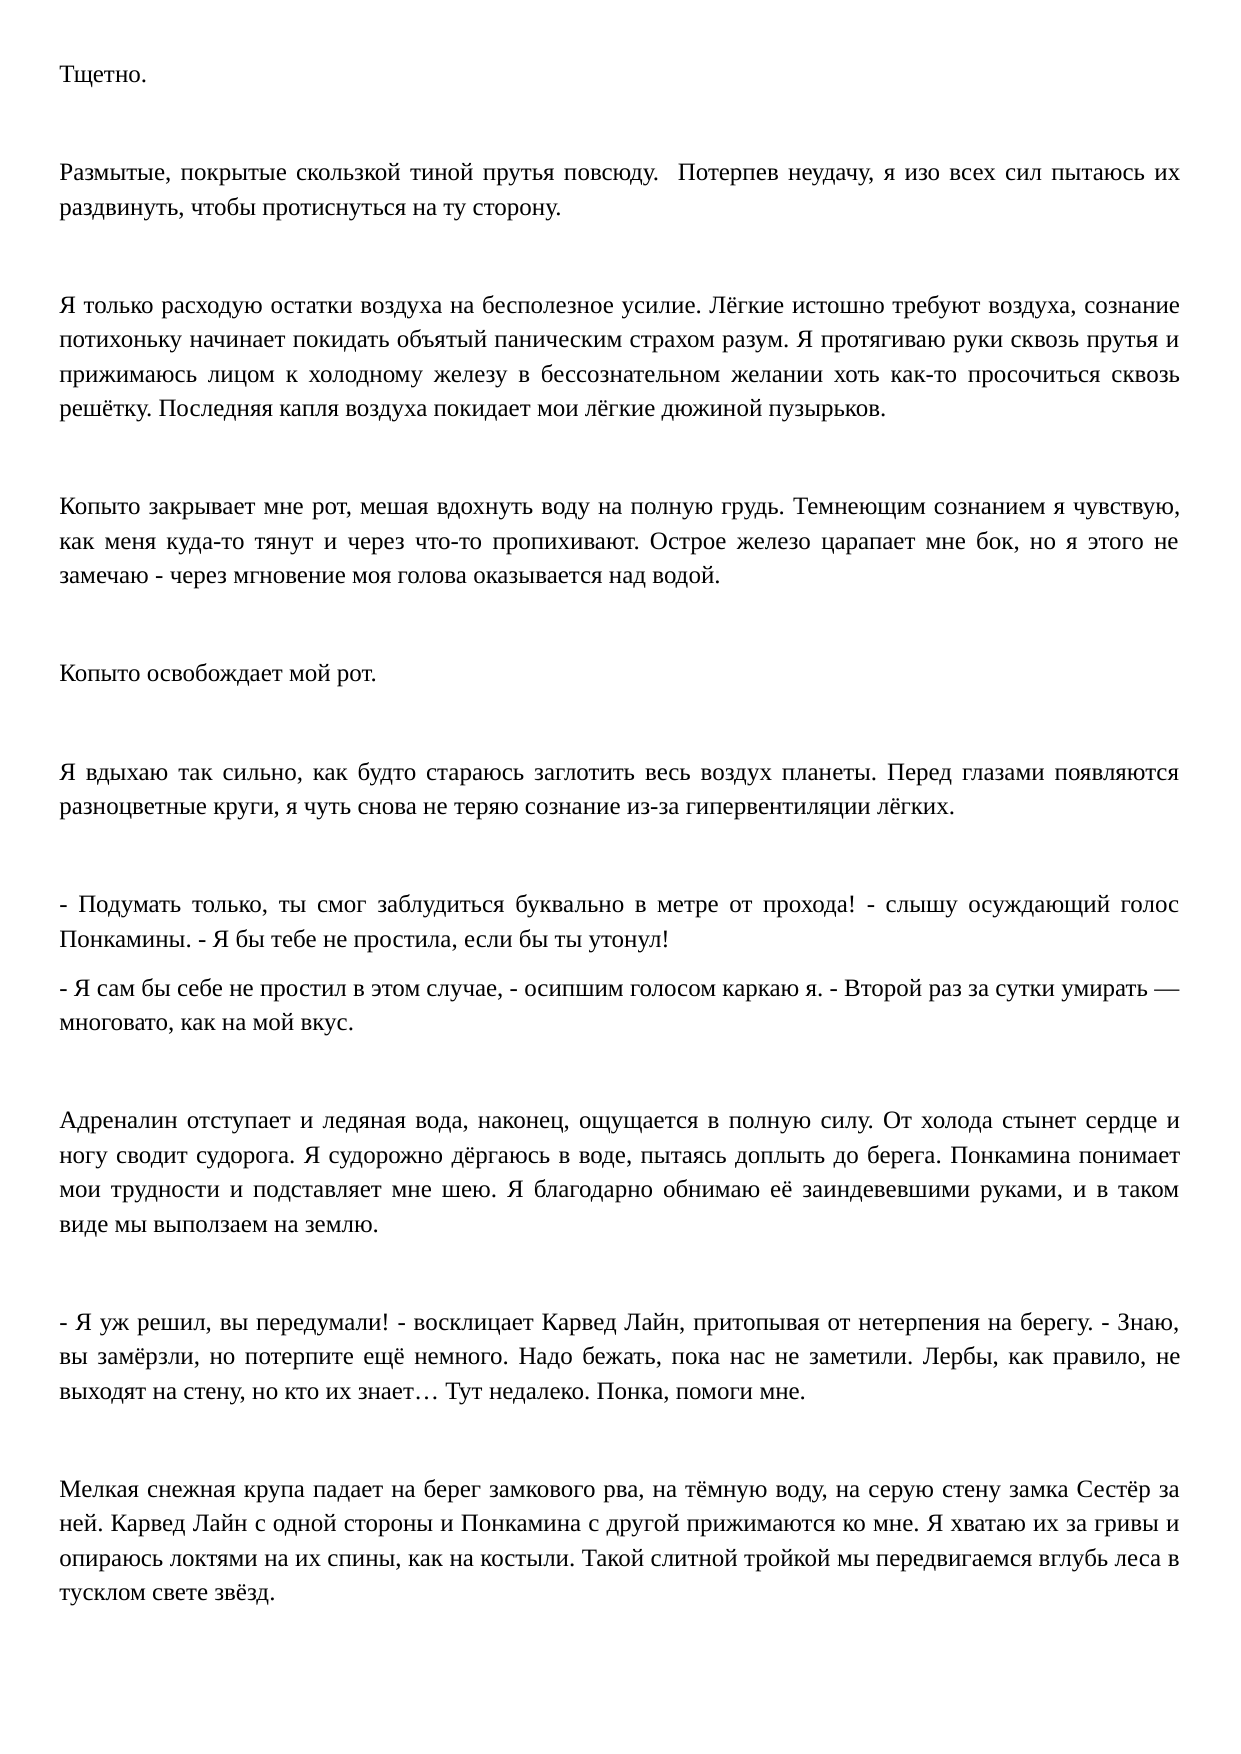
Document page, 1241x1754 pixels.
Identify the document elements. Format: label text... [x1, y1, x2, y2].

text Мелкая снежная крупа падает на берег замкового рва, на тёмную воду, на серую стену замка Сестёр за ней. Карвед Лайн с одной стороны и Понкамина с другой прижимаются ко мне. Я хватаю их за гривы и опираюсь локтями на их спины, как на костыли. Такой слитной тройкой мы передвигаемся вглубь леса в тусклом свете звёзд. [59, 1474, 1181, 1606]
text Копыто закрывает мне рот, мешая вдохнуть воду на полную грудь. Темнеющим сознанием я чувствую, как меня куда-то тянут и через что-то пропихивают. Острое железо царапает мне бок, но я этого не замечаю - через мгновение моя голова оказывается над водой. [59, 491, 1181, 589]
text - Я сам бы себе не простил в этом случае, - осипшим голосом каркаю я. - Второй раз за сутки умирать — многовато, как на мой вкус. [59, 973, 1181, 1036]
text Я вдыхаю так сильно, как будто стараюсь заглотить весь воздух планеты. Перед глазами появляются разноцветные круги, я чуть снова не теряю сознание из-за гипервентиляции лёгких. [59, 757, 1181, 820]
text Адреналин отступает и ледяная вода, наконец, ощущается в полную силу. От холода стынет сердце и ногу сводит судорога. Я судорожно дёргаюсь в воде, пытаясь доплыть до берега. Понкамина понимает мои трудности и подставляет мне шею. Я благодарно обнимаю её заиндевевшими руками, и в таком виде мы выползаем на землю. [59, 1105, 1181, 1237]
text Размытые, покрытые скользкой тиной прутья повсюду. Потерпев неудачу, я изо всех сил пытаюсь их раздвинуть, чтобы протиснуться на ту сторону. [59, 157, 1181, 220]
text - Я уж решил, вы передумали! - восклицает Карвед Лайн, притопывая от нетерпения на берегу. - Знаю, вы замёрзли, но потерпите ещё немного. Надо бежать, пока нас не заметили. Лербы, как правило, не выходят на стену, но кто их знает… Тут недалеко. Понка, помоги мне. [59, 1307, 1181, 1404]
text Тщетно. [59, 59, 1181, 88]
text Я только расходую остатки воздуха на бесполезное усилие. Лёгкие истошно требуют воздуха, сознание потихоньку начинает покидать объятый паническим страхом разум. Я протягиваю руки сквозь прутья и прижимаюсь лицом к холодному железу в бессознательном желании хоть как-то просочиться сквозь решётку. Последняя капля воздуха покидает мои лёгкие дюжиной пузырьков. [59, 290, 1181, 422]
text - Подумать только, ты смог заблудиться буквально в метре от прохода! - слышу осуждающий голос Понкамины. - Я бы тебе не простила, если бы ты утонул! [59, 889, 1181, 952]
text Копыто освобождает мой рот. [59, 658, 1181, 687]
